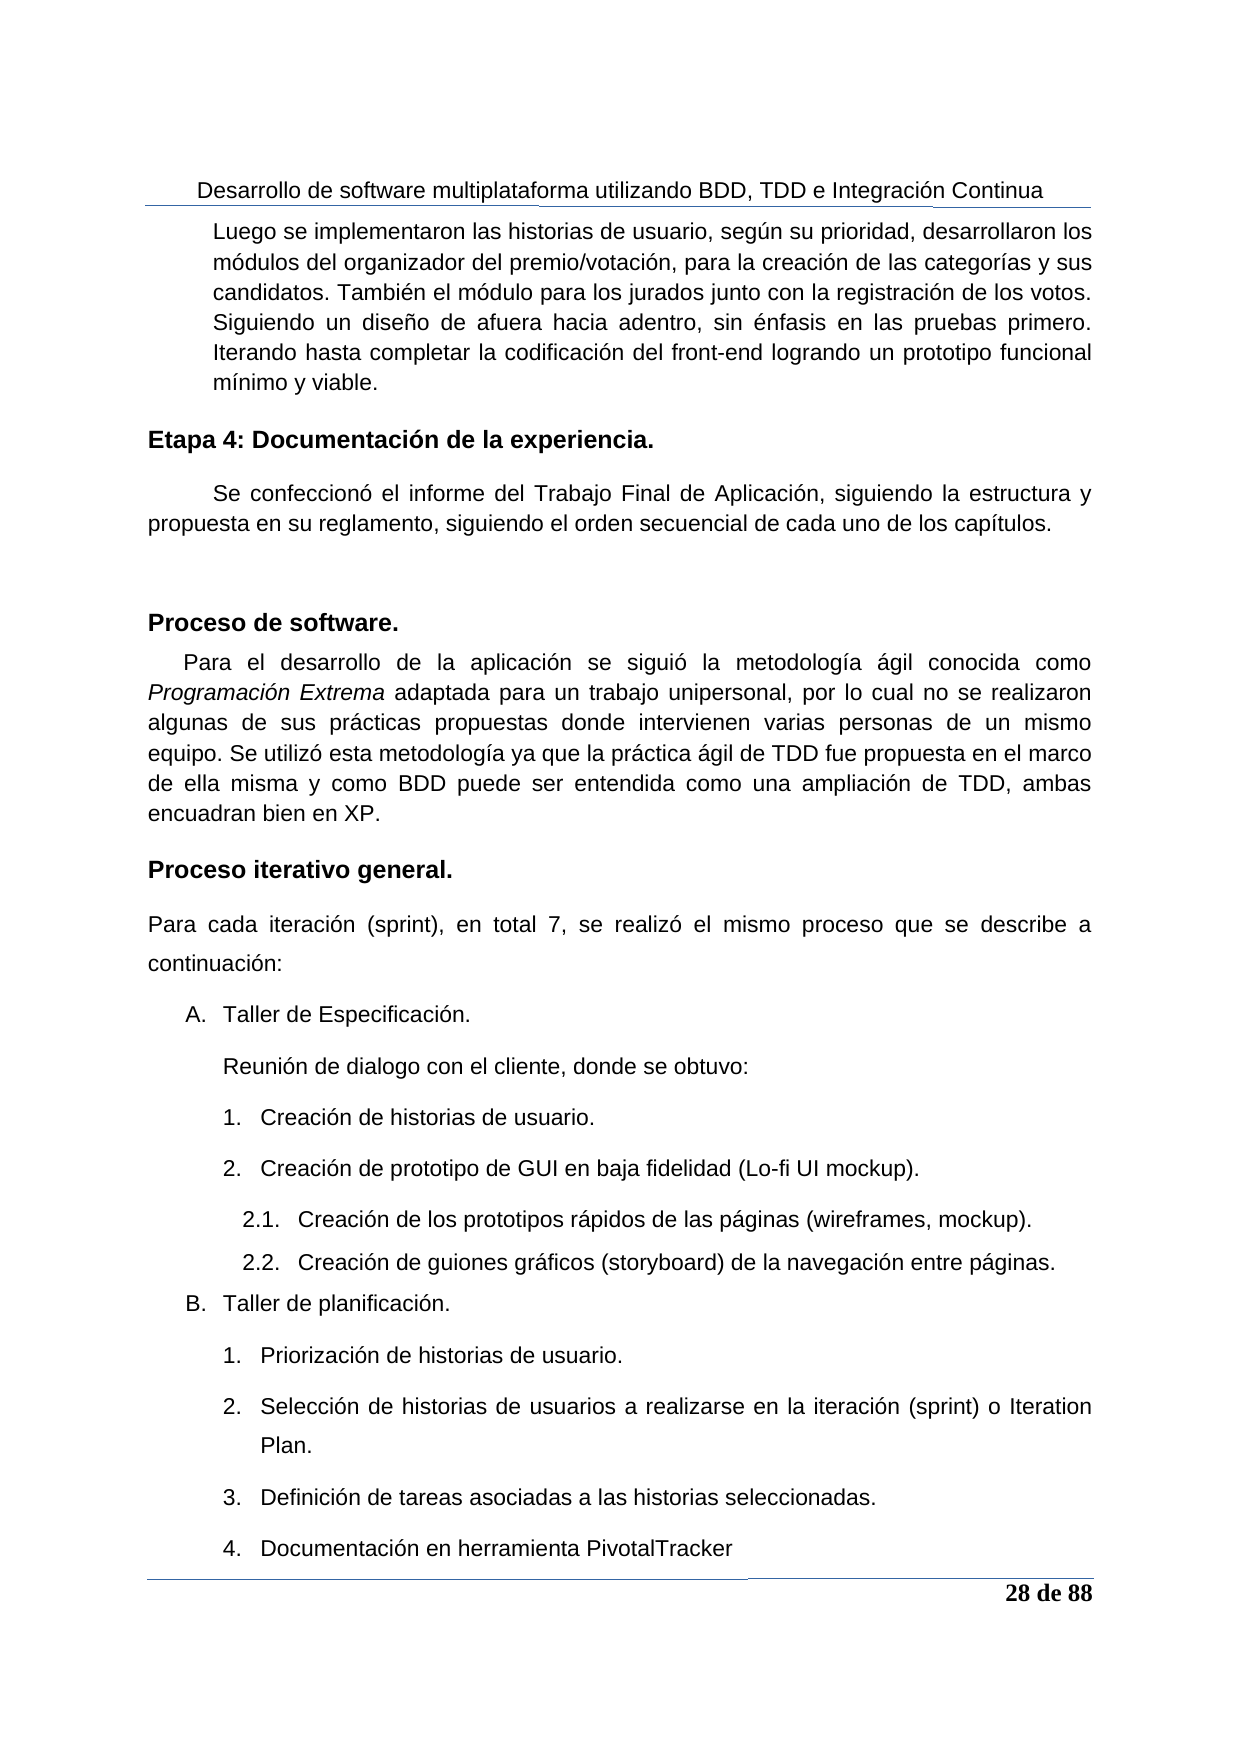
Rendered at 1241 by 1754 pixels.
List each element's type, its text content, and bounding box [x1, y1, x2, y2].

text Para el desarrollo de la aplicación se siguió la metodología ágil conocida como Programación Extrema adaptada para un trabajo unipersonal, por lo cual no se realizaron algunas de sus prácticas propuestas donde intervienen varias personas de un mismo equipo. Se utilizó esta metodología ya que la práctica ágil de TDD fue propuesta en el marco de ella misma y como BDD puede ser entendida como una ampliación de TDD, ambas encuadran bien en XP. [148, 649, 1093, 826]
list Definición de tareas asociadas a las historias seleccionadas. [223, 1484, 1093, 1510]
text Para cada iteración (sprint), en total 7, se realizó el mismo proceso que se describe a continuación: [148, 911, 1093, 977]
text Se confeccionó el informe del Trabajo Final de Aplicación, siguiendo la estructura y propuesta en su reglamento, siguiendo el orden secuencial de cada uno de los capítulos. [148, 480, 1093, 537]
list Creación de los prototipos rápidos de las páginas (wireframes, mockup). [242, 1206, 1093, 1233]
subtitle Proceso iterativo general. [148, 855, 1093, 884]
list Creación de historias de usuario. [223, 1104, 1093, 1130]
subtitle Etapa 4: Documentación de la experiencia. [148, 424, 1093, 453]
list Taller de planificación. [185, 1290, 1093, 1317]
list Luego se implementaron las historias de usuario, según su prioridad, desarrollaron los módulos del organizador del premio/votación, para la creación de las categorías y sus candidatos. También el módulo para los jurados junto con la registración de los votos. Siguiendo un diseño de afuera hacia adentro, sin énfasis en las pruebas primero. Iterando hasta completar la codificación del front-end logrando un prototipo funcional mínimo y viable. [177, 218, 1093, 396]
list Creación de prototipo de GUI en baja fidelidad (Lo-fi UI mockup). [223, 1155, 1093, 1182]
subtitle Proceso de software. [148, 608, 1093, 636]
list Documentación en herramienta PivotalTracker [223, 1535, 1093, 1561]
list Creación de guiones gráficos (storyboard) de la navegación entre páginas. [242, 1248, 1093, 1275]
list Priorización de historias de usuario. [223, 1342, 1093, 1368]
list Reunión de dialogo con el cliente, donde se obtuvo: [185, 1053, 1093, 1079]
list Taller de Especificación. [185, 1001, 1093, 1028]
list Selección de historias de usuarios a realizarse en la iteración (sprint) o Iteration Plan. [223, 1393, 1093, 1459]
